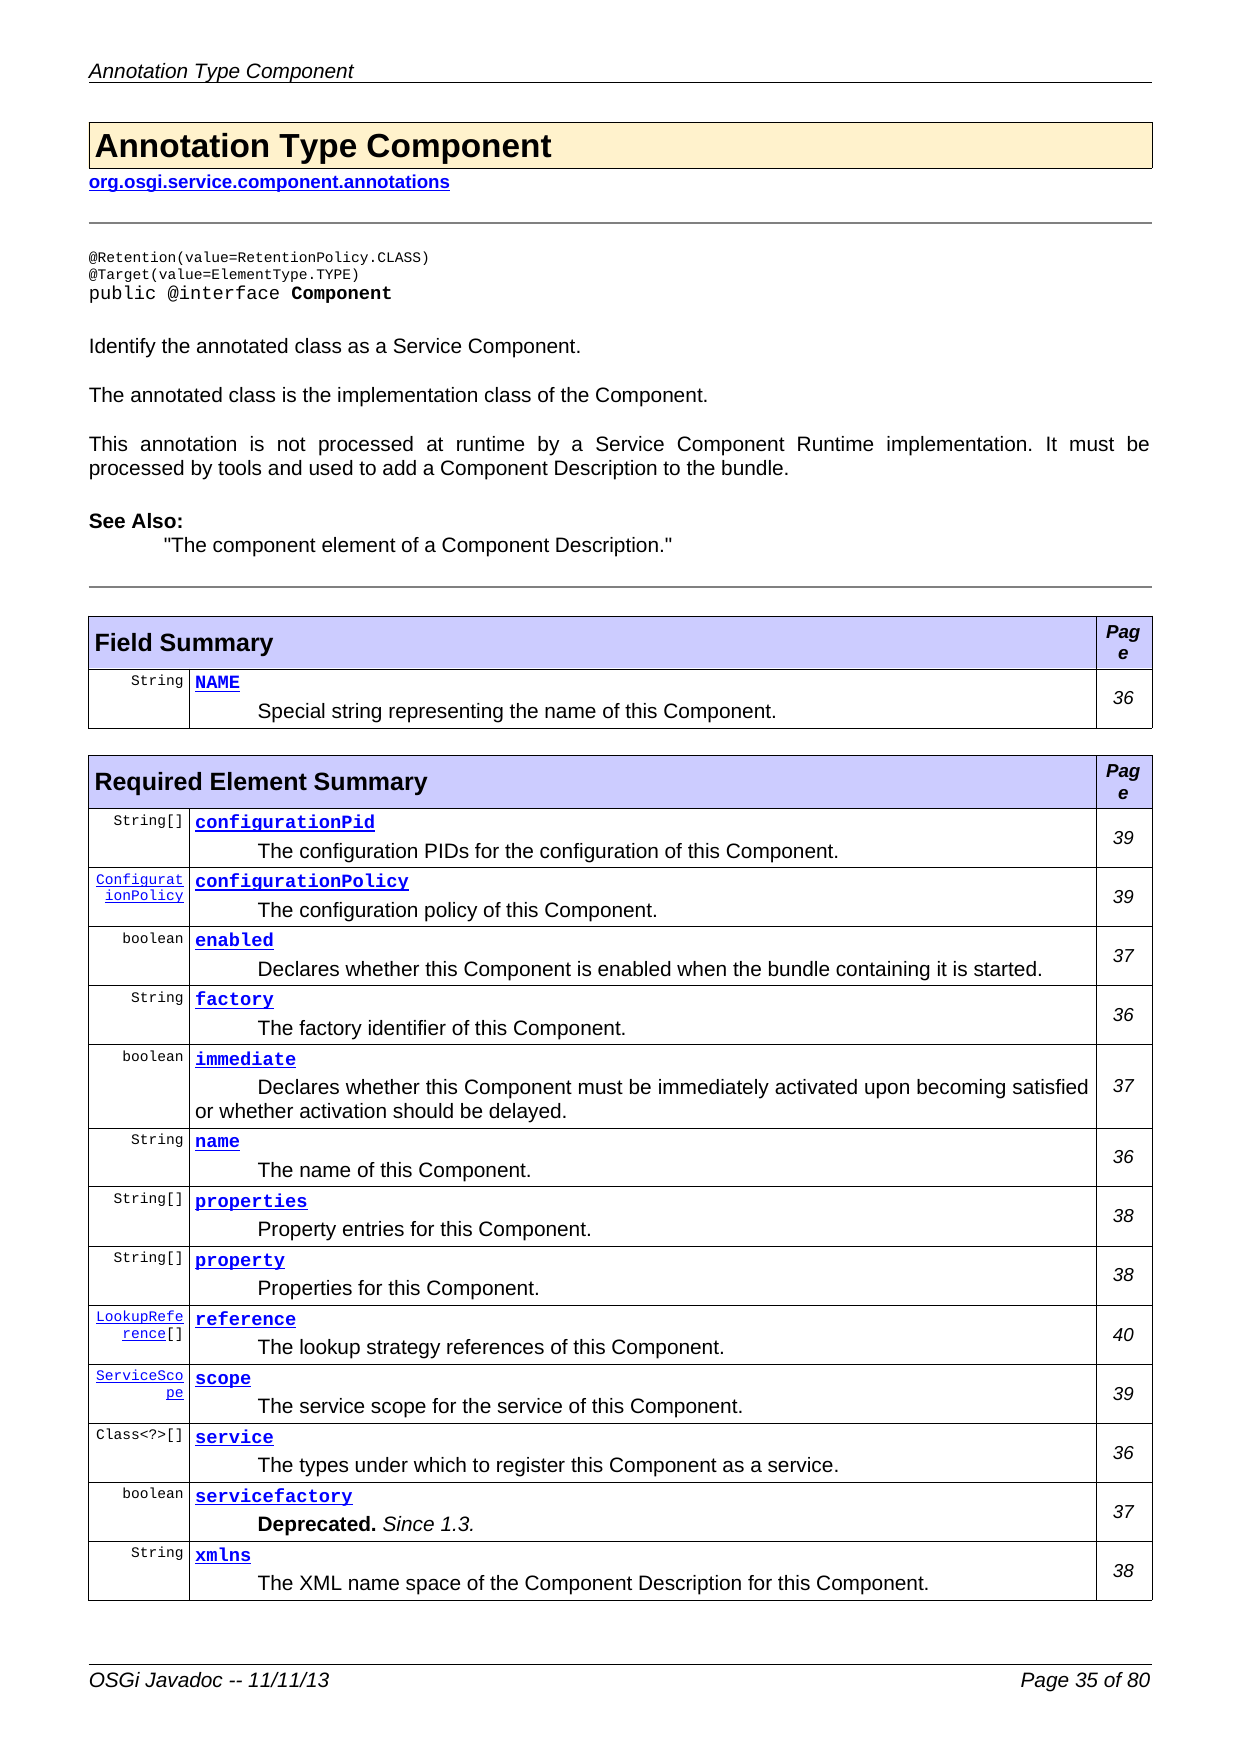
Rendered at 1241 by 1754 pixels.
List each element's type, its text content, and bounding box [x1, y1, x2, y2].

table_cell 37 [1097, 1129, 1152, 1186]
table_cell String[] [89, 1247, 189, 1304]
table_cell enabled Declares whether this Component is enabled when the bundle containing it is started. [190, 927, 1096, 985]
table_header Field Summary [89, 617, 1096, 668]
table_cell String [89, 670, 189, 727]
table_cell 40 [1097, 1306, 1152, 1364]
table_cell servicefactory Deprecated. Since 1.3. [190, 1483, 1096, 1541]
table_cell factory The factory identifier of this Component. [190, 986, 1096, 1044]
text The annotated class is the implementation class of the Component. [88, 383, 1152, 407]
table_cell 37 [1097, 986, 1152, 1044]
table_cell 40 [1097, 809, 1152, 867]
table_cell properties Property entries for this Component. [190, 1187, 1096, 1246]
text org.osgi.service.component.annotations [88, 171, 1152, 193]
table_cell 39 [1097, 1247, 1152, 1304]
table_cell 38 [1097, 1483, 1152, 1541]
table_cell 39 [1097, 868, 1152, 926]
text This annotation is not processed at runtime by a Service Component Runtime implementation. It must be processed by tools and used to add a Component Description to the bundle. [88, 432, 1152, 480]
text "The component element of a Component Description." [163, 533, 1152, 557]
table_cell String[] [89, 1187, 189, 1246]
text @Retention(value=RetentionPolicy.CLASS) @Target(value=ElementType.TYPE) public @interface Component [88, 250, 1152, 305]
table_cell String[] [89, 809, 189, 867]
table_cell boolean [89, 927, 189, 985]
text See Also: [88, 509, 1152, 533]
table_cell 39 [1097, 1542, 1152, 1600]
subtitle Annotation Type Component [90, 123, 1152, 168]
table_cell reference The lookup strategy references of this Component. [190, 1306, 1096, 1364]
table_cell configurationPid The configuration PIDs for the configuration of this Component. [190, 809, 1096, 867]
table_cell ServiceScope [89, 1365, 189, 1423]
table_cell property Properties for this Component. [190, 1247, 1096, 1304]
table_cell ConfigurationPolicy [89, 868, 189, 926]
table_cell Class<?>[] [89, 1424, 189, 1482]
table_cell String [89, 1542, 189, 1600]
table_cell 39 [1097, 1187, 1152, 1246]
table_header Page [1097, 617, 1152, 668]
table_header Page [1097, 756, 1152, 808]
table_cell 38 [1097, 1045, 1152, 1127]
table_cell scope The service scope for the service of this Component. [190, 1365, 1096, 1423]
table_header Required Element Summary [89, 756, 1096, 808]
table_cell name The name of this Component. [190, 1129, 1096, 1186]
table_cell 37 [1097, 670, 1152, 727]
table_cell NAME Special string representing the name of this Component. [190, 670, 1096, 727]
table_cell immediate Declares whether this Component must be immediately activated upon becoming satisfied or whether activation should be delayed. [190, 1045, 1096, 1127]
table_cell 38 [1097, 927, 1152, 985]
table_cell 40 [1097, 1365, 1152, 1423]
table_cell configurationPolicy The configuration policy of this Component. [190, 868, 1096, 926]
table_cell 37 [1097, 1424, 1152, 1482]
text Identify the annotated class as a Service Component. [88, 334, 1152, 358]
table_cell boolean [89, 1045, 189, 1127]
table_cell service The types under which to register this Component as a service. [190, 1424, 1096, 1482]
table_cell String [89, 1129, 189, 1186]
table_cell String [89, 986, 189, 1044]
table_cell LookupReference[] [89, 1306, 189, 1364]
table_cell xmlns The XML name space of the Component Description for this Component. [190, 1542, 1096, 1600]
table_cell boolean [89, 1483, 189, 1541]
